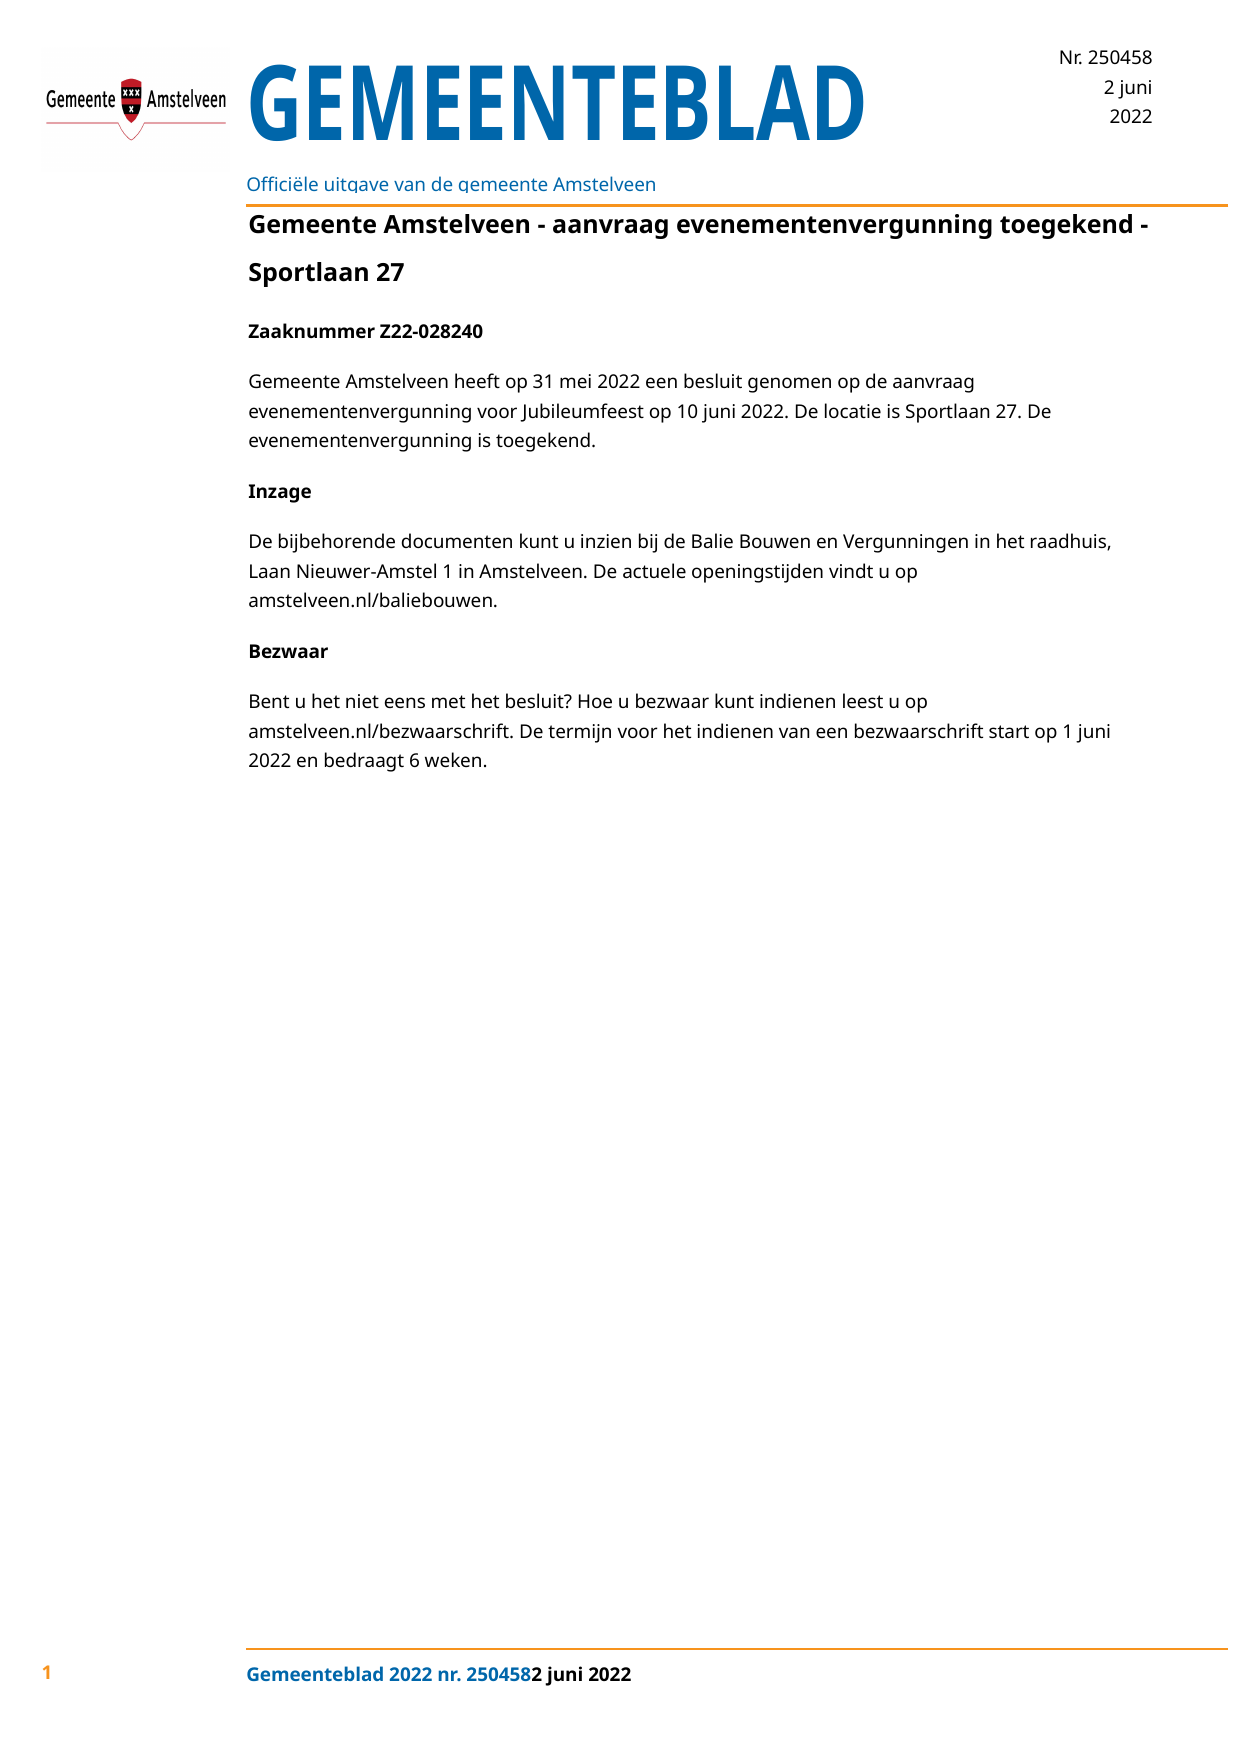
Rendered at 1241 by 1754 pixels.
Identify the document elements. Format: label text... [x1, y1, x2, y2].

text Gemeente Amstelveen - aanvraag evenementenvergunning toegekend - Sportlaan 27 [248, 207, 1152, 288]
picture [41, 47, 231, 172]
text Bezwaar [248, 638, 1152, 664]
text Zaaknummer Z22-028240 [248, 318, 1152, 344]
text Gemeente Amstelveen heeft op 31 mei 2022 een besluit genomen op de aanvraag evenementenvergunning voor Jubileumfeest op 10 juni 2022. De locatie is Sportlaan 27. De evenementenvergunning is toegekend. [248, 368, 1152, 453]
text De bijbehorende documenten kunt u inzien bij de Balie Bouwen en Vergunningen in het raadhuis, Laan Nieuwer-Amstel 1 in Amstelveen. De actuele openingstijden vindt u op amstelveen.nl/baliebouwen. [248, 528, 1152, 613]
text Bent u het niet eens met het besluit? Hoe u bezwaar kunt indienen leest u op amstelveen.nl/bezwaarschrift. De termijn voor het indienen van een bezwaarschrift start op 1 juni 2022 en bedraagt 6 weken. [248, 688, 1152, 773]
text Inzage [248, 478, 1152, 504]
